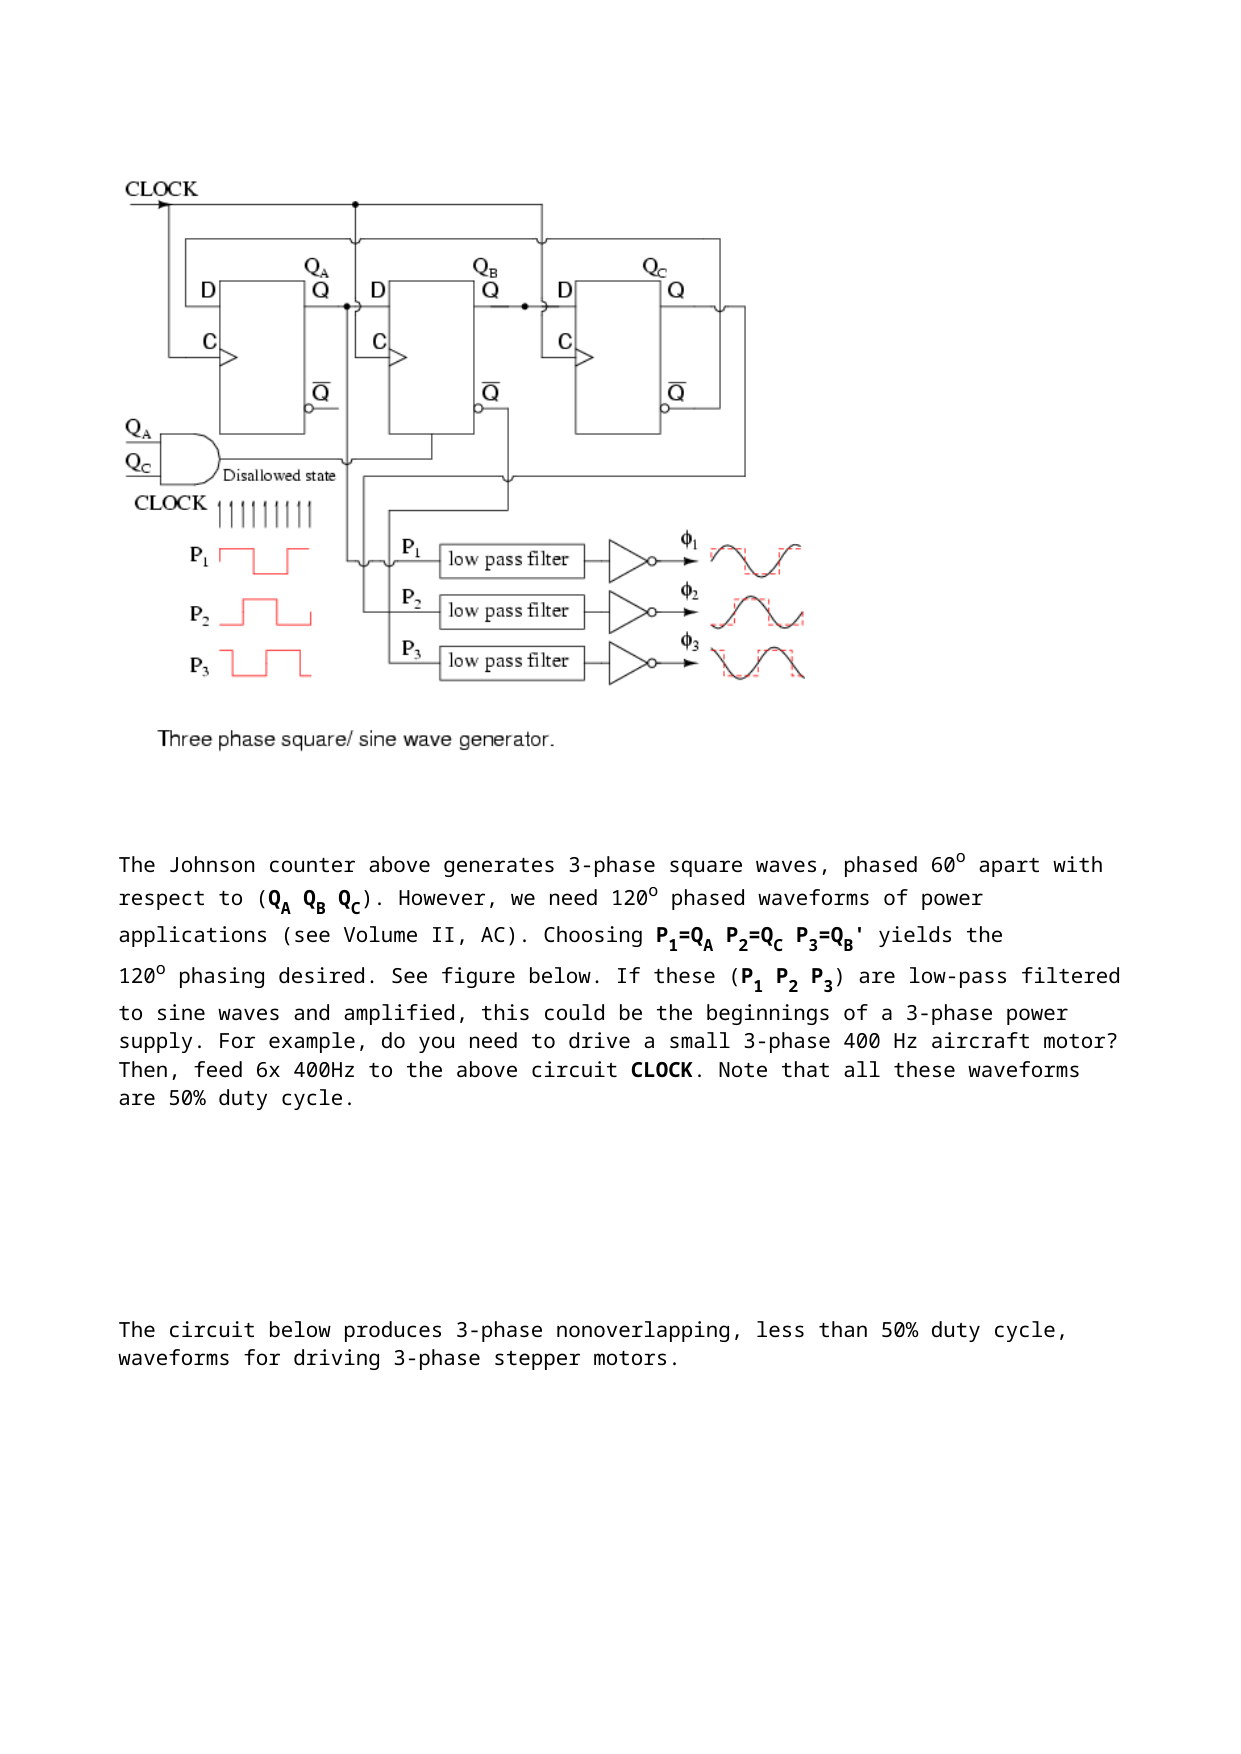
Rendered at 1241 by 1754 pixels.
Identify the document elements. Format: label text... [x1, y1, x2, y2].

text The Johnson counter above generates 3-phase square waves, phased 60o apart with respect to (QA QB QC). However, we need 120o phased waveforms of power applications (see Volume II, AC). Choosing P1=QA P2=QC P3=QB' yields the 120o phasing desired. See figure below. If these (P1 P2 P3) are low-pass filtered to sine waves and amplified, this could be the beginnings of a 3-phase power supply. For example, do you need to drive a small 3-phase 400 Hz aircraft motor? Then, feed 6x 400Hz to the above circuit CLOCK. Note that all these waveforms are 50% duty cycle. [118, 845, 1122, 1112]
text The circuit below produces 3-phase nonoverlapping, less than 50% duty cycle, waveforms for driving 3-phase stepper motors. [118, 1315, 1122, 1372]
picture [118, 176, 813, 758]
